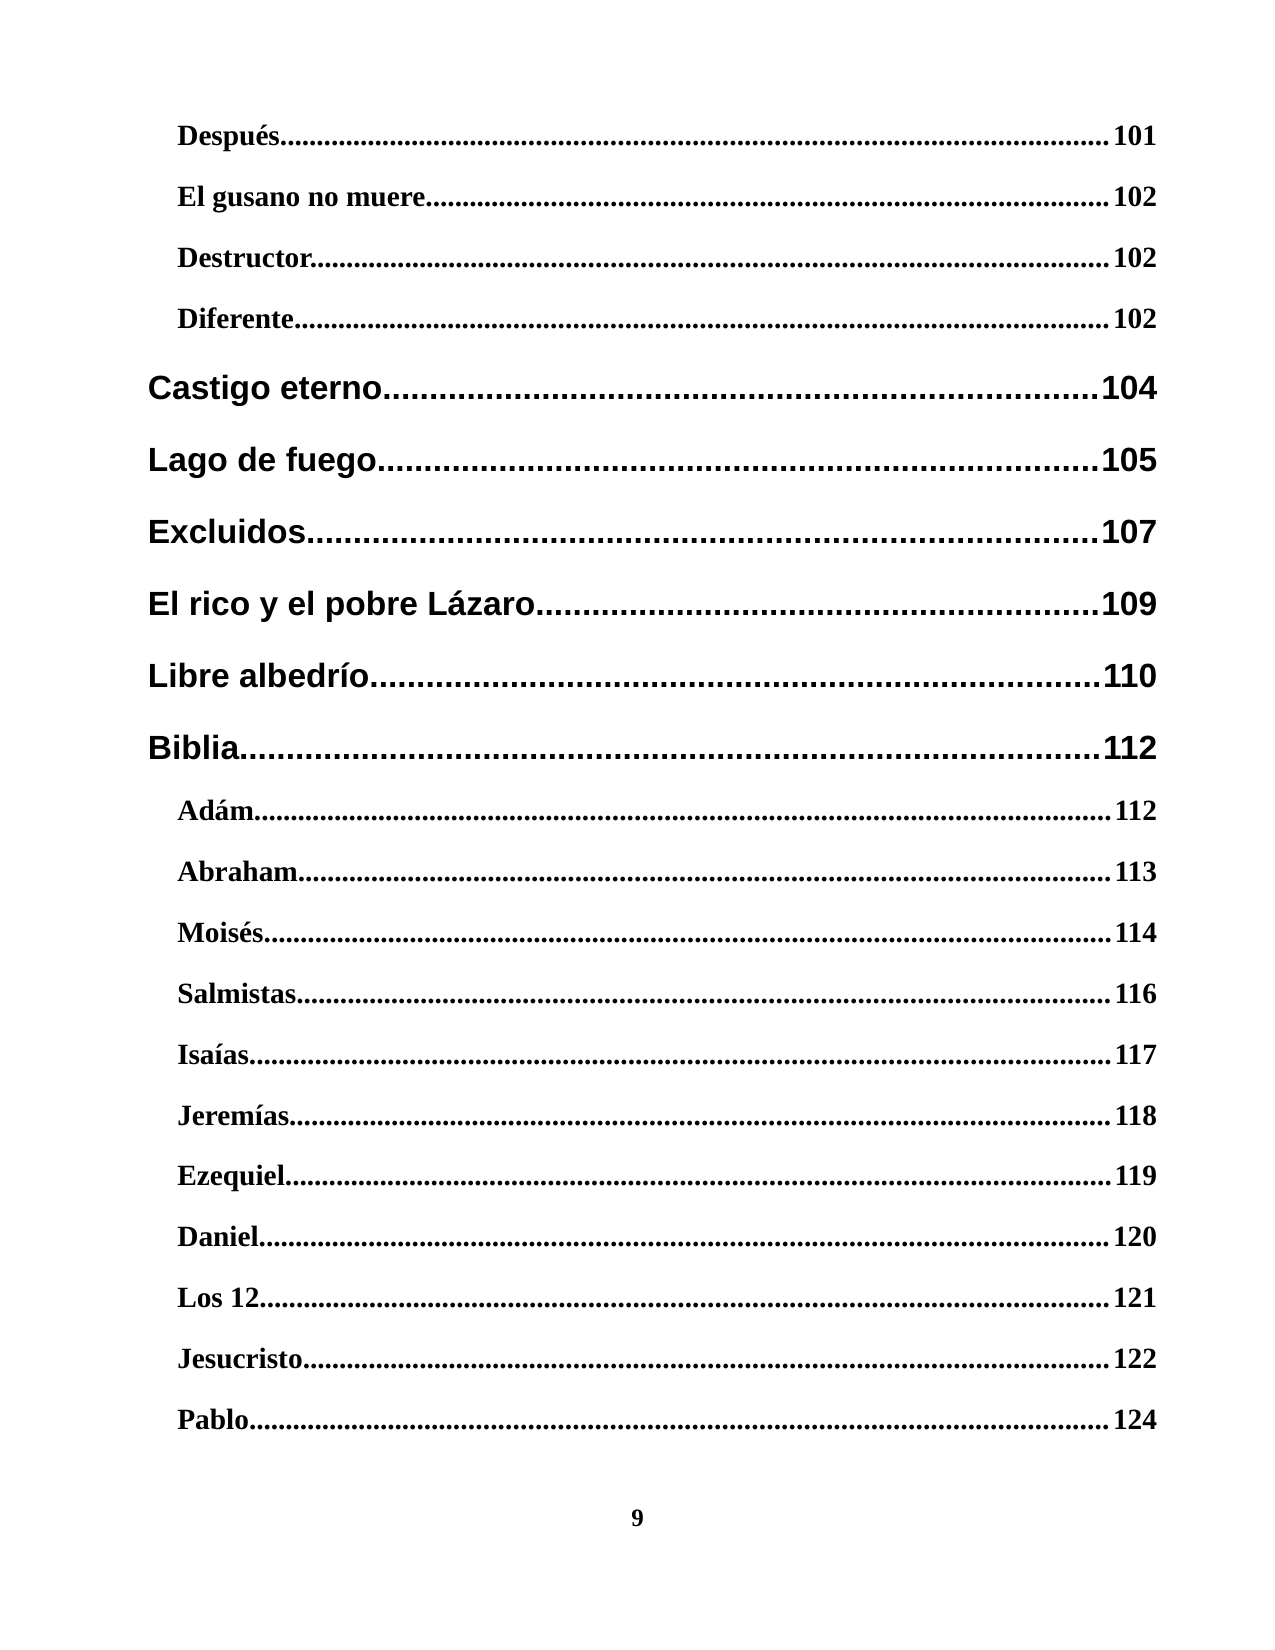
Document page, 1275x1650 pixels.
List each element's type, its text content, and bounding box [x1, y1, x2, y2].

text Libre albedrío. 110 [148, 656, 1157, 694]
text Salmistas. 116 [177, 976, 1157, 1009]
text Biblia. 112 [148, 728, 1157, 766]
text Jeremías. 118 [177, 1097, 1157, 1131]
text Isaías. 117 [177, 1037, 1157, 1070]
text Lago de fuego. 105 [148, 440, 1157, 478]
text Diferente. 102 [177, 301, 1157, 334]
text Ezequiel. 119 [177, 1158, 1157, 1192]
text Después. 101 [177, 118, 1157, 152]
text Abraham. 113 [177, 854, 1157, 888]
text Los 12. 121 [177, 1280, 1157, 1314]
text Adám. 112 [177, 793, 1157, 827]
text El gusano no muere. 102 [177, 179, 1157, 213]
text Moisés. 114 [177, 915, 1157, 949]
text Jesucristo. 122 [177, 1341, 1157, 1374]
text Destructor. 102 [177, 240, 1157, 273]
text Pablo. 124 [177, 1402, 1157, 1435]
text El rico y el pobre Lázaro. 109 [148, 584, 1157, 622]
text Excluidos. 107 [148, 512, 1157, 550]
text Daniel. 120 [177, 1219, 1157, 1253]
text Castigo eterno. 104 [148, 368, 1157, 406]
